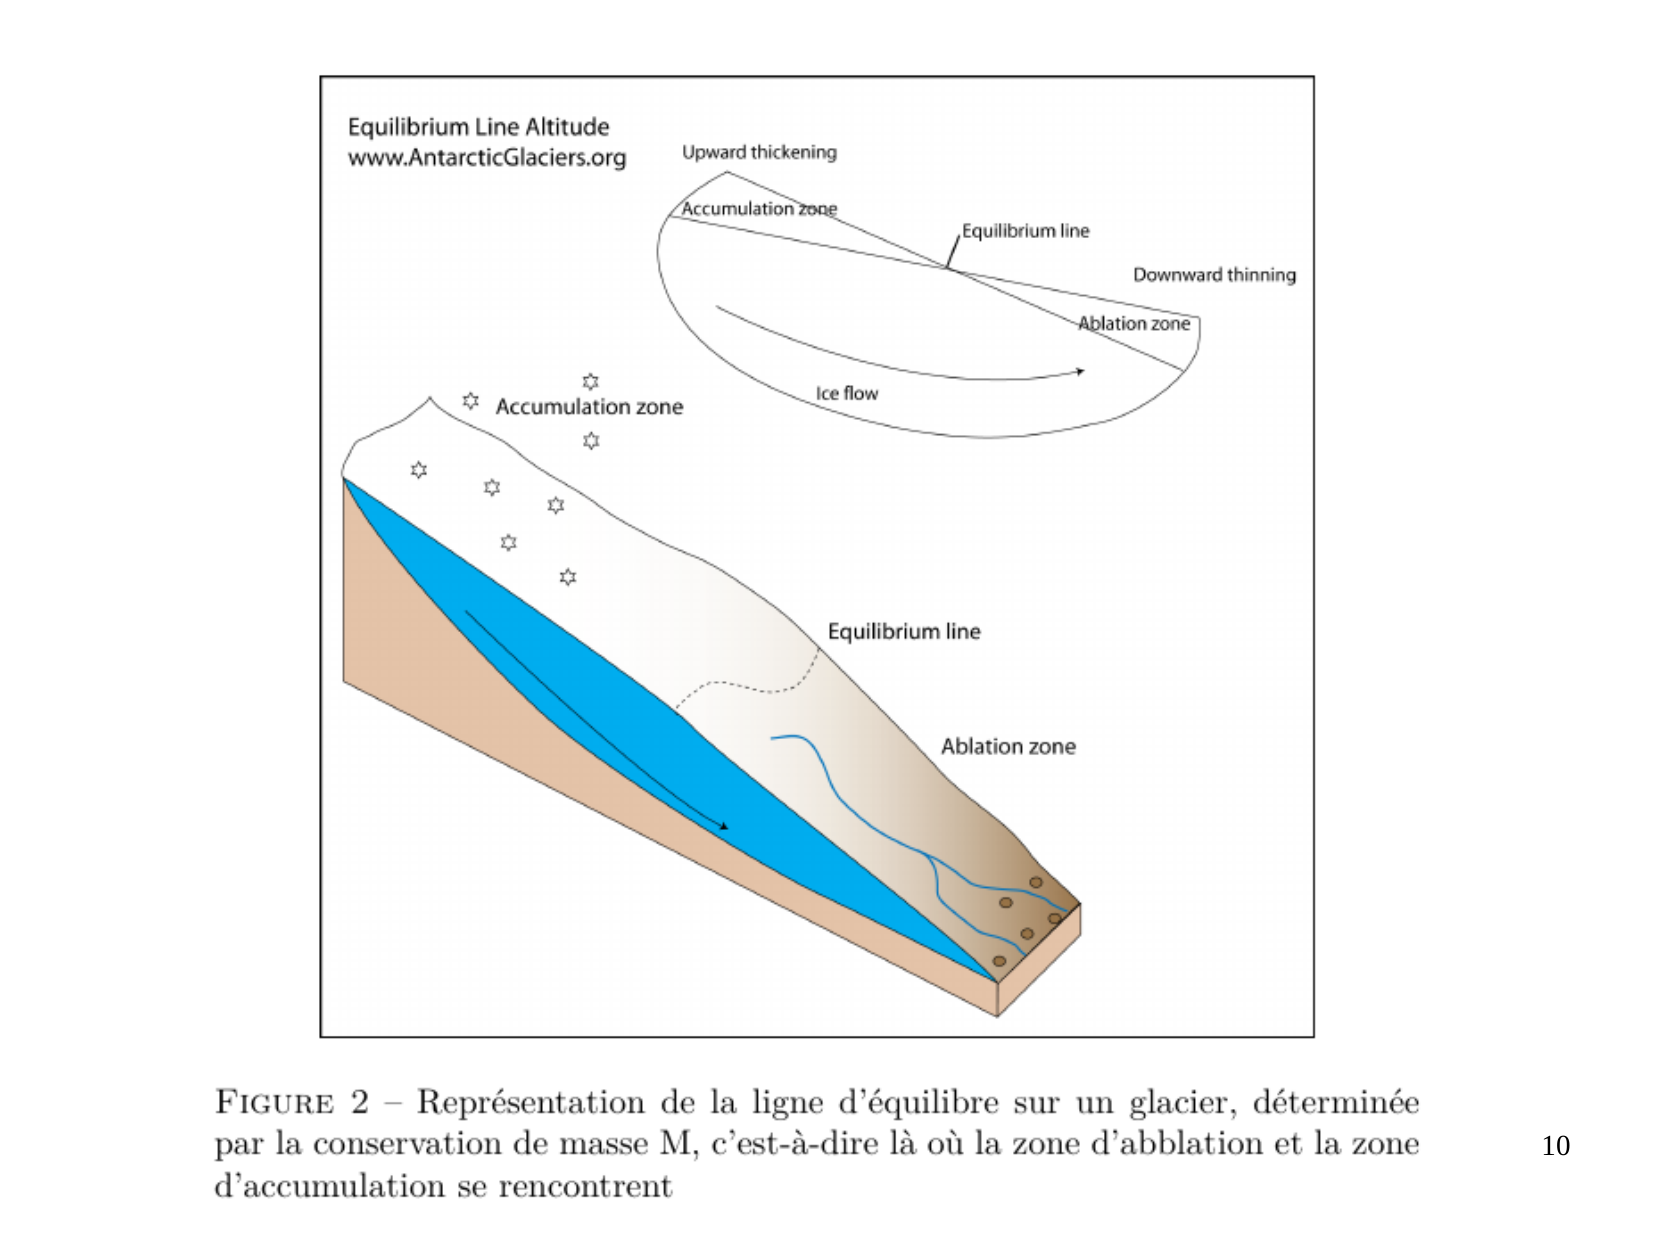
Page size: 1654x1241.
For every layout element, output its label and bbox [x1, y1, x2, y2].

picture [170, 49, 1483, 1216]
